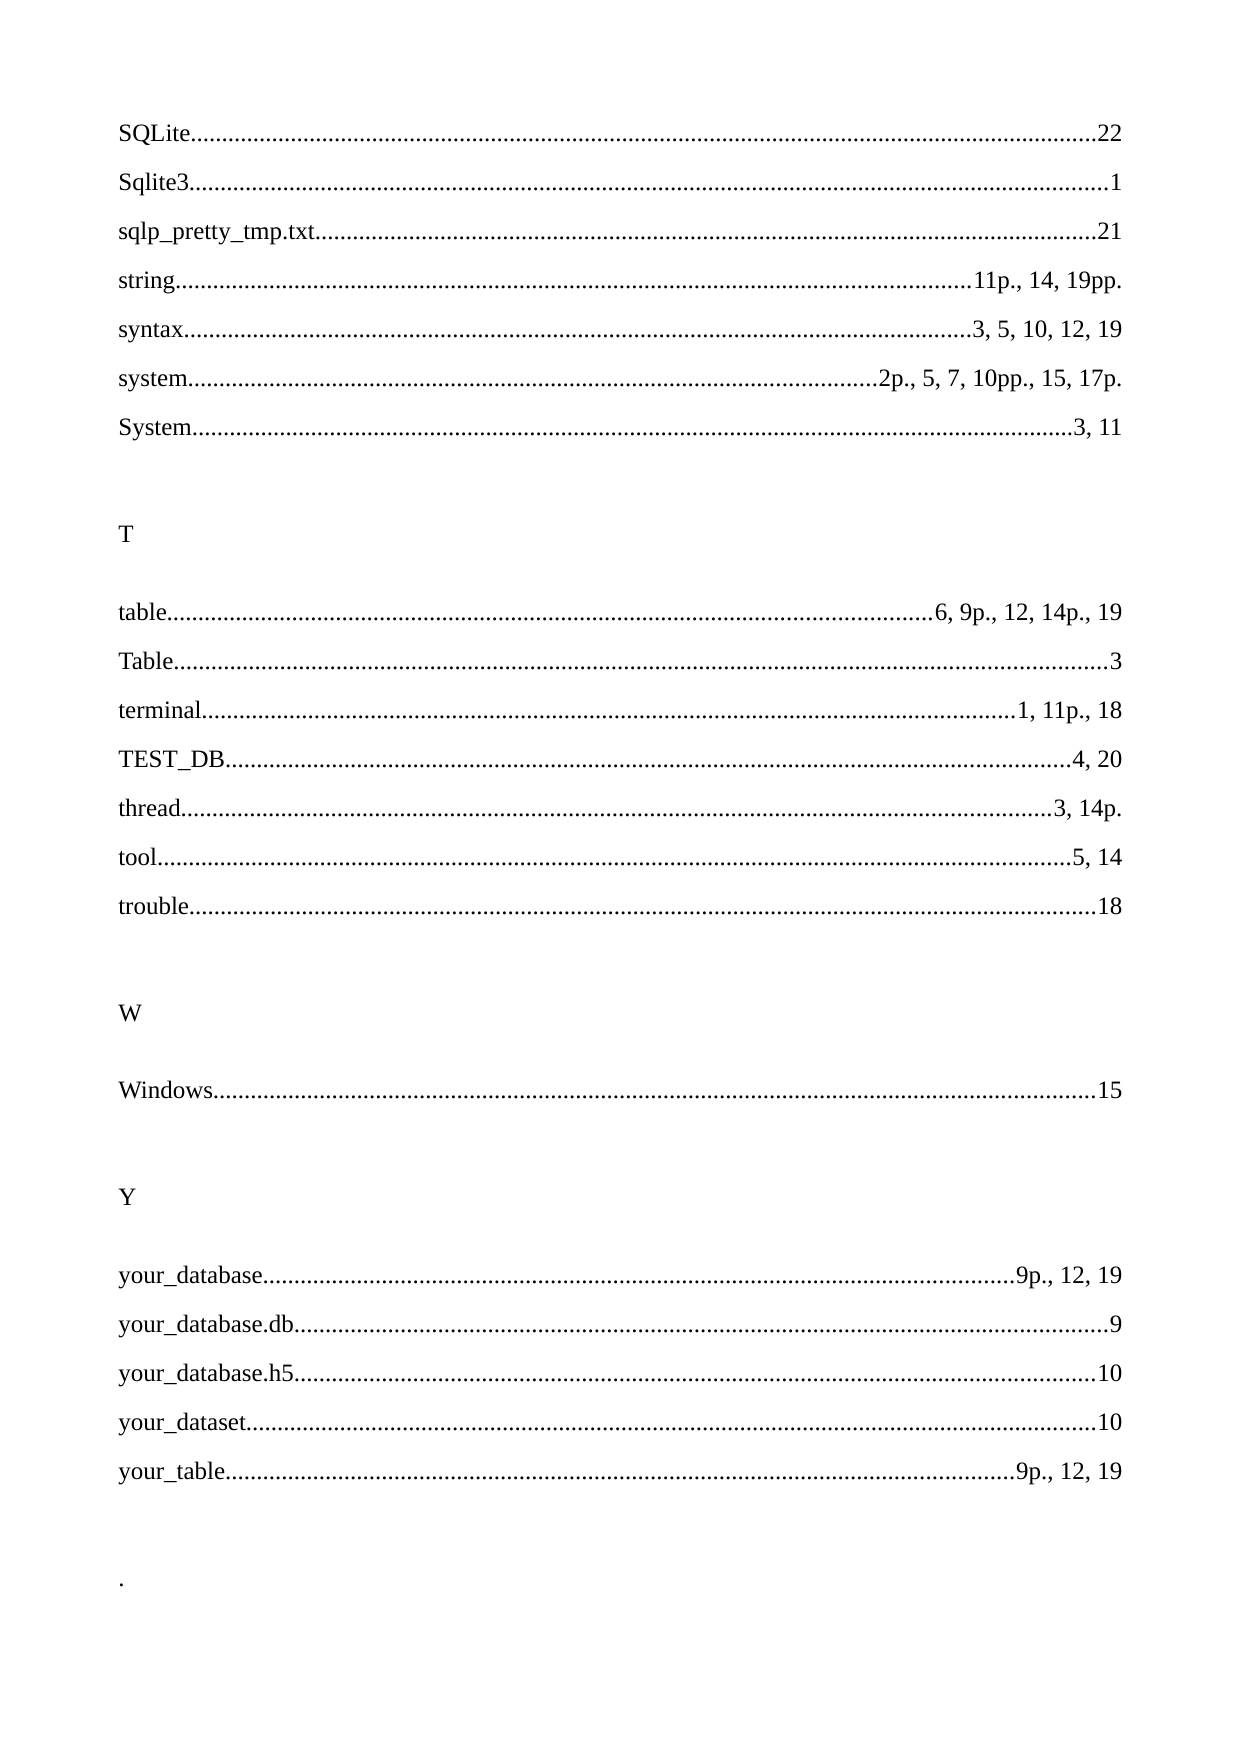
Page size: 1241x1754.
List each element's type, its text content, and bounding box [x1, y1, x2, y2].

text your_database.h5 10 [118, 1358, 1122, 1387]
text Sqlite3 1 [118, 167, 1122, 196]
text your_table 9p., 12, 19 [118, 1456, 1122, 1485]
text thread 3, 14p. [118, 793, 1122, 822]
text terminal 1, 11p., 18 [118, 695, 1122, 724]
text your_database.db 9 [118, 1309, 1122, 1338]
text System 3, 11 [118, 412, 1122, 441]
text Windows 15 [118, 1076, 1122, 1104]
text . [118, 1563, 1122, 1592]
text Table 3 [118, 646, 1122, 675]
text W [118, 998, 1122, 1027]
text system 2p., 5, 7, 10pp., 15, 17p. [118, 363, 1122, 392]
text sqlp_pretty_tmp.txt 21 [118, 216, 1122, 245]
text Y [118, 1182, 1122, 1211]
text SQLite 22 [118, 118, 1122, 147]
text TEST_DB 4, 20 [118, 744, 1122, 773]
text trouble 18 [118, 891, 1122, 920]
text tool 5, 14 [118, 842, 1122, 871]
text your_dataset 10 [118, 1407, 1122, 1436]
text T [118, 519, 1122, 548]
text syntax 3, 5, 10, 12, 19 [118, 314, 1122, 343]
text string 11p., 14, 19pp. [118, 265, 1122, 294]
text your_database 9p., 12, 19 [118, 1260, 1122, 1289]
text table 6, 9p., 12, 14p., 19 [118, 597, 1122, 626]
